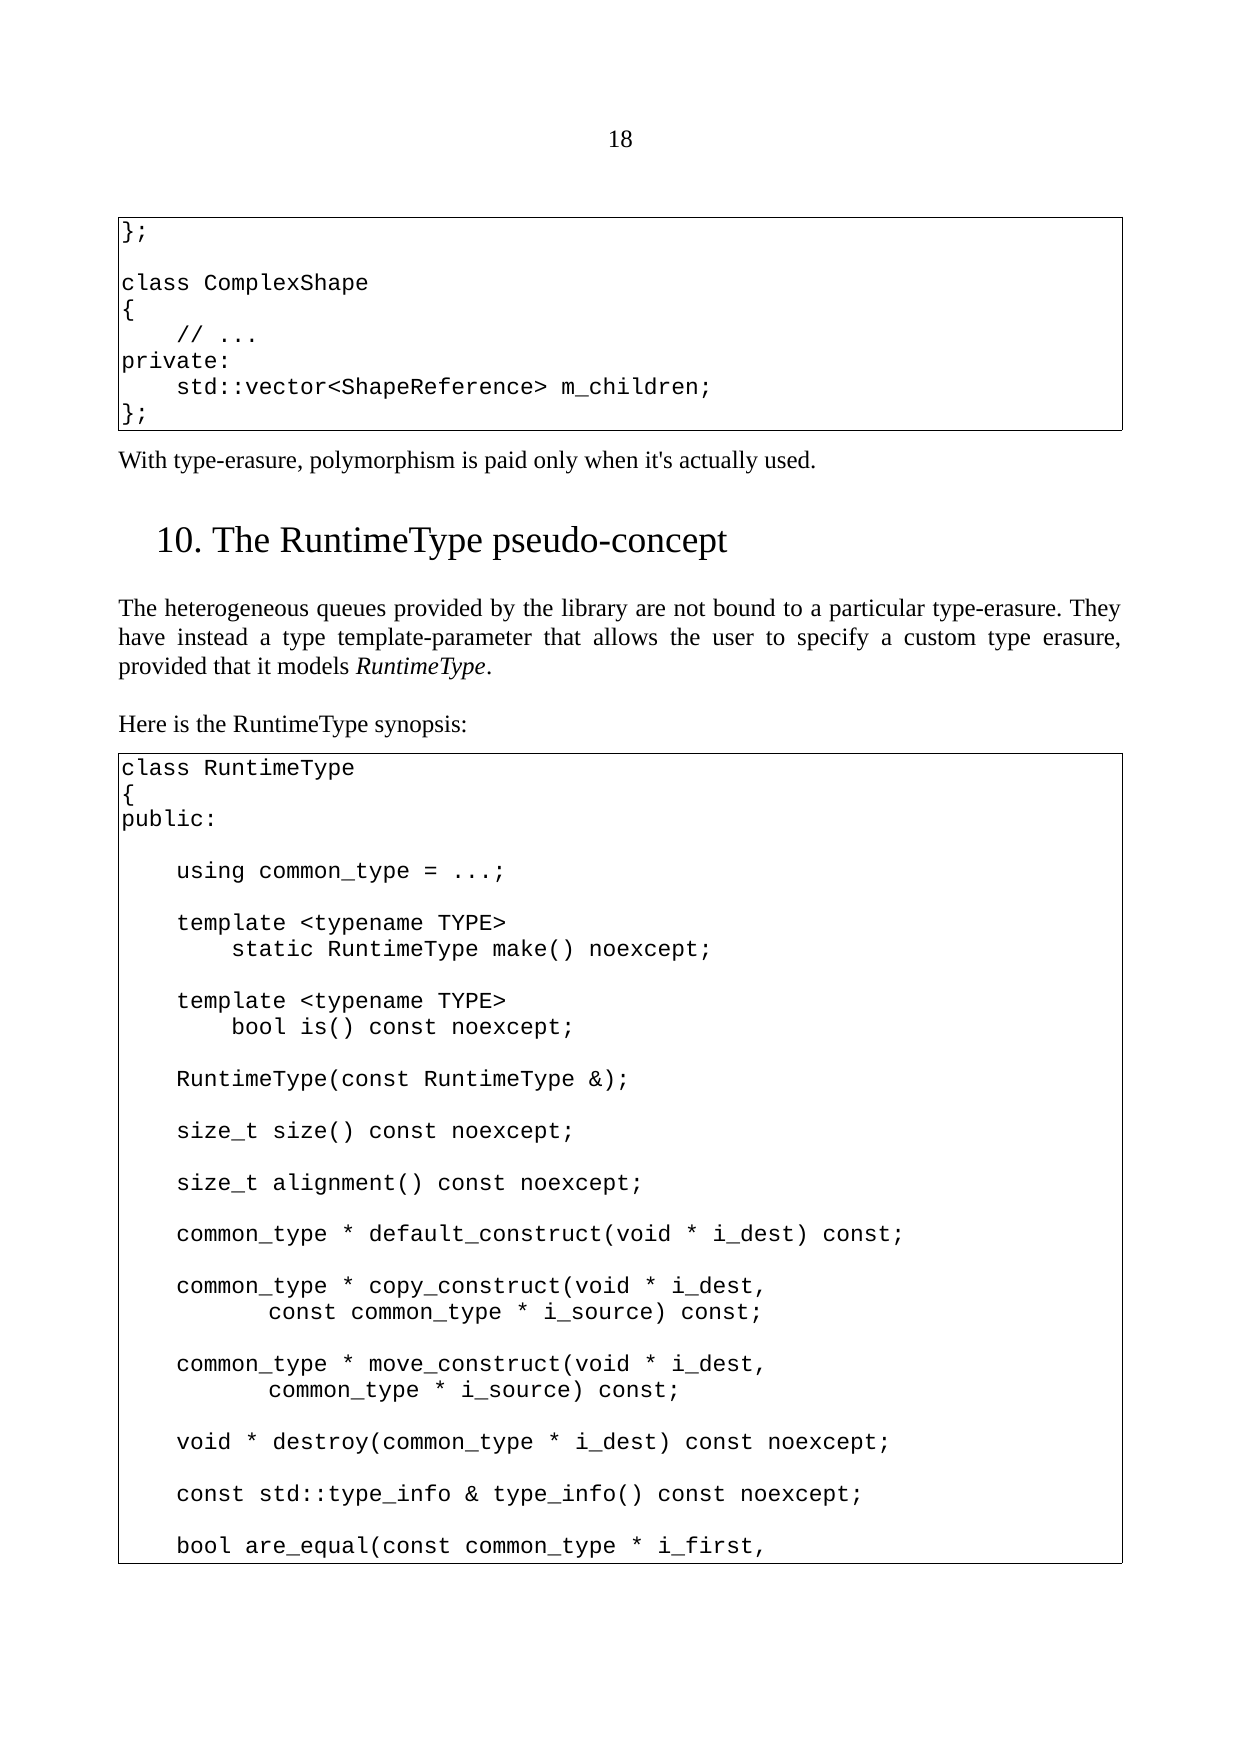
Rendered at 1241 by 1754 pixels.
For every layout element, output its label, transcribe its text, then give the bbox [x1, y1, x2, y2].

text size_t size() const noexcept; [119, 1116, 1122, 1145]
text { [119, 294, 1122, 320]
text template <typename TYPE> [119, 908, 1122, 934]
text const std::type_info & type_info() const noexcept; [119, 1479, 1122, 1508]
text class ComplexShape [119, 268, 1122, 294]
subtitle The RuntimeType pseudo-concept [156, 518, 1122, 561]
text }; [119, 398, 1122, 430]
text static RuntimeType make() noexcept; [119, 934, 1122, 963]
text RuntimeType(const RuntimeType &); [119, 1064, 1122, 1093]
text bool is() const noexcept; [119, 1012, 1122, 1041]
text template <typename TYPE> [119, 986, 1122, 1012]
text Here is the RuntimeType synopsis: [118, 709, 1122, 738]
text private: [119, 346, 1122, 372]
text common_type * i_source) const; [119, 1375, 1122, 1404]
text std::vector<ShapeReference> m_children; [119, 372, 1122, 398]
text { [119, 779, 1122, 805]
text using common_type = ...; [119, 857, 1122, 886]
text common_type * move_construct(void * i_dest, [119, 1349, 1122, 1375]
text class RuntimeType [119, 754, 1122, 779]
text size_t alignment() const noexcept; [119, 1168, 1122, 1197]
text common_type * default_construct(void * i_dest) const; [119, 1220, 1122, 1249]
text common_type * copy_construct(void * i_dest, [119, 1272, 1122, 1298]
text void * destroy(common_type * i_dest) const noexcept; [119, 1427, 1122, 1456]
text With type-erasure, polymorphism is paid only when it's actually used. [118, 445, 1122, 474]
text const common_type * i_source) const; [119, 1298, 1122, 1327]
text bool are_equal(const common_type * i_first, [119, 1531, 1122, 1563]
text }; [119, 218, 1122, 246]
text // ... [119, 320, 1122, 346]
text The heterogeneous queues provided by the library are not bound to a particular type-erasure. They have instead a type template-parameter that allows the user to specify a custom type erasure, provided that it models RuntimeType. [118, 593, 1122, 680]
text public: [119, 805, 1122, 834]
